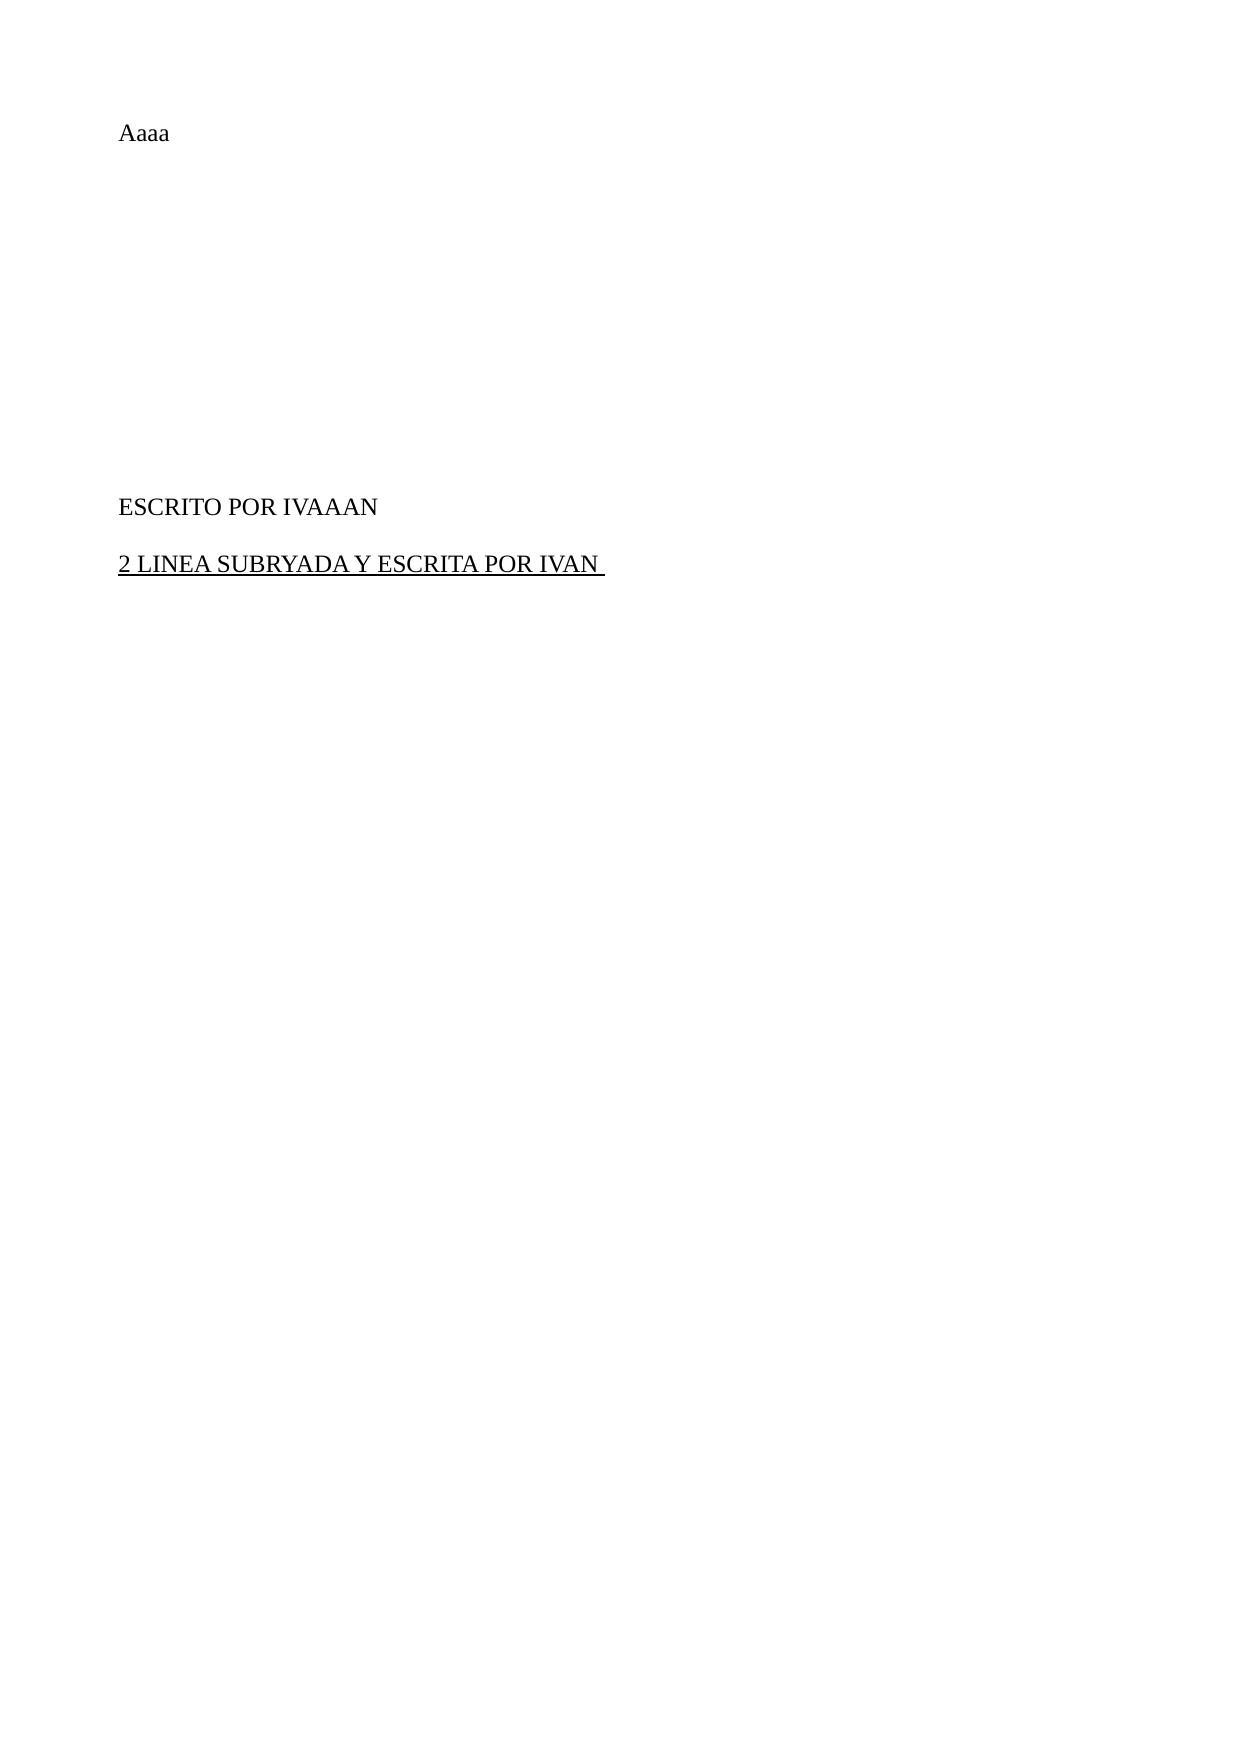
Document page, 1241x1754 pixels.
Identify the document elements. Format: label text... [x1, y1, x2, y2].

text ESCRITO POR IVAAAN [118, 492, 1122, 549]
text 2 LINEA SUBRYADA Y ESCRITA POR IVAN [118, 549, 1122, 578]
text Aaaa [118, 118, 1122, 147]
